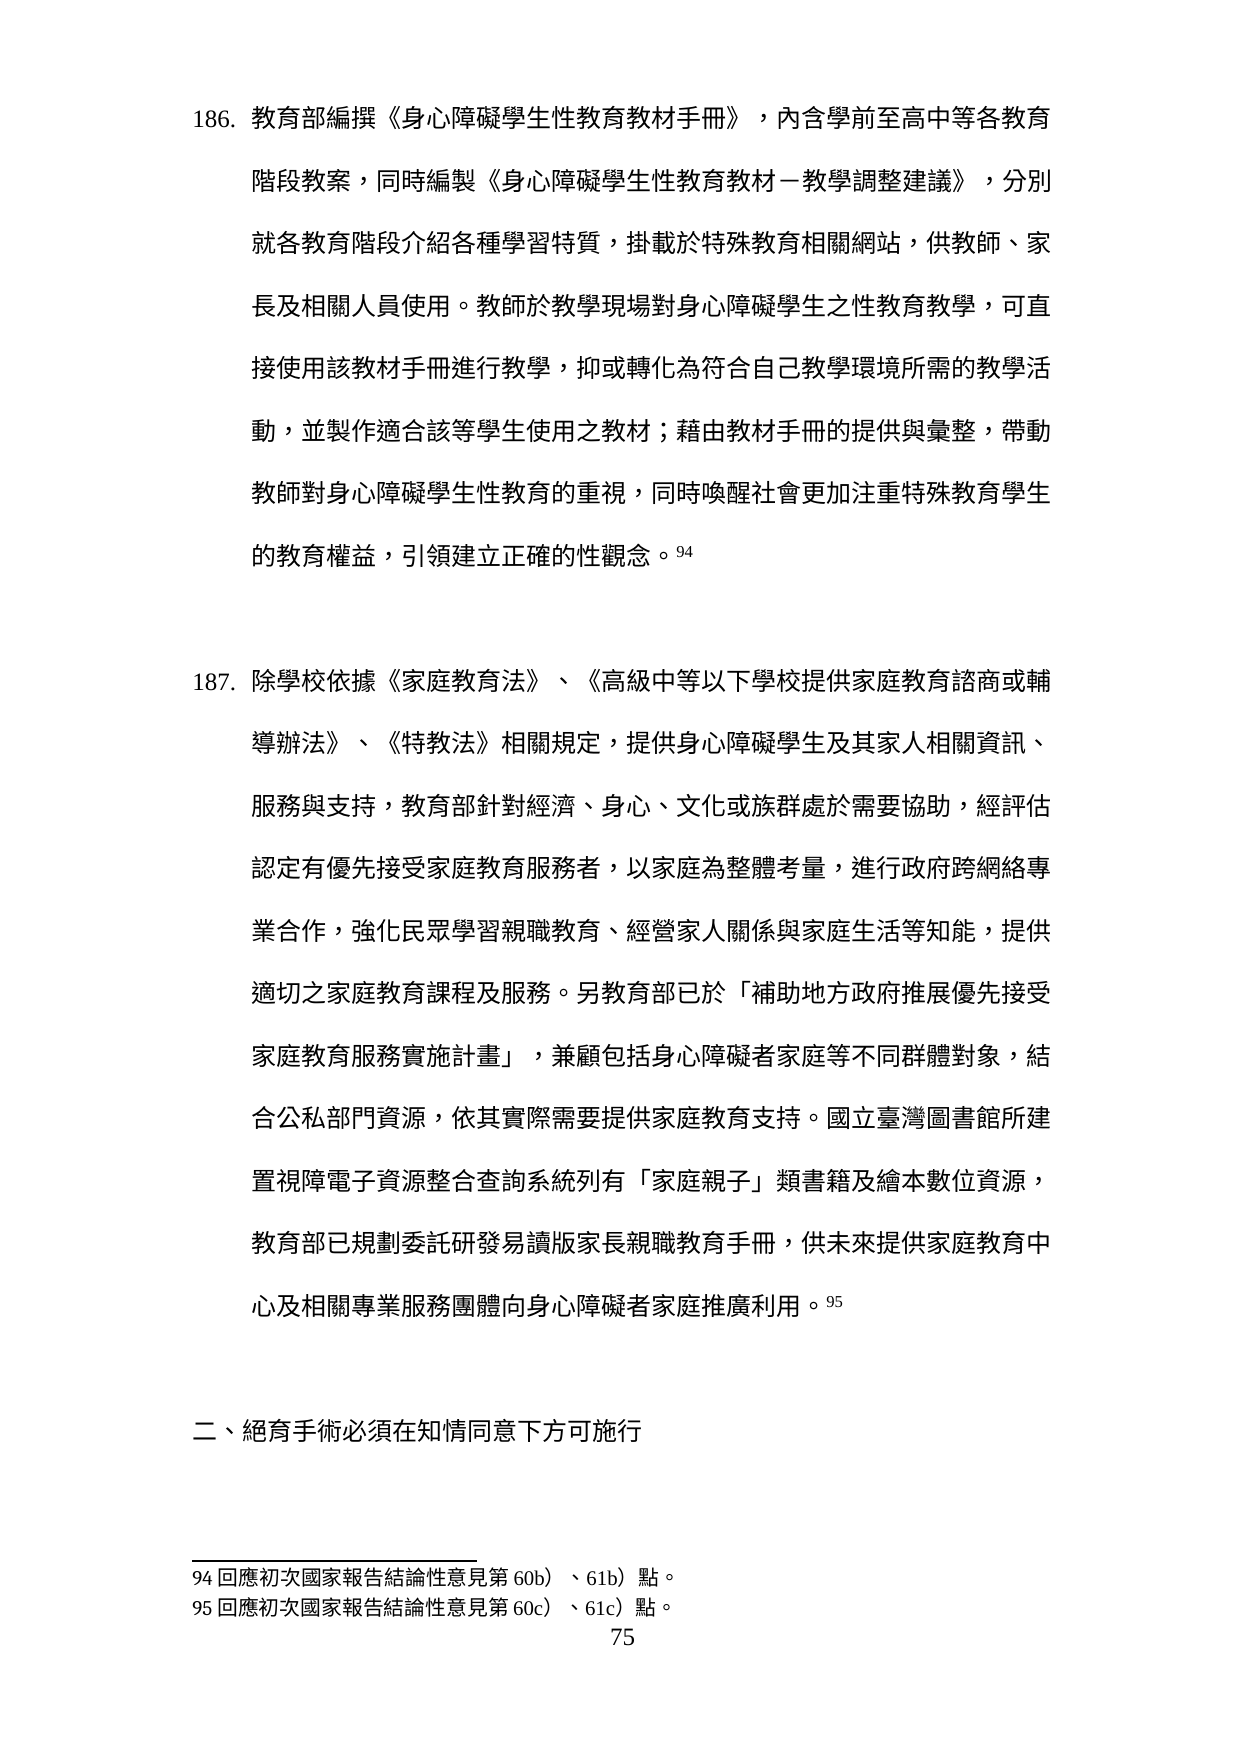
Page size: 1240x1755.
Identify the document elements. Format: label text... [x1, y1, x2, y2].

list 除學校依據《家庭教育法》、《高級中等以下學校提供家庭教育諮商或輔導辦法》、《特教法》相關規定，提供身心障礙學生及其家人相關資訊、服務與支持，教育部針對經濟、身心、文化或族群處於需要協助，經評估認定有優先接受家庭教育服務者，以家庭為整體考量，進行政府跨網絡專業合作，強化民眾學習親職教育、經營家人關係與家庭生活等知能，提供適切之家庭教育課程及服務。另教育部已於「補助地方政府推展優先接受家庭教育服務實施計畫」，兼顧包括身心障礙者家庭等不同群體對象，結合公私部門資源，依其實際需要提供家庭教育支持。國立臺灣圖書館所建置視障電子資源整合查詢系統列有「家庭親子」類書籍及繪本數位資源，教育部已規劃委託研發易讀版家長親職教育手冊，供未來提供家庭教育中心及相關專業服務團體向身心障礙者家庭推廣利用。 [192, 637, 1052, 1325]
list 教育部編撰《身心障礙學生性教育教材手冊》，內含學前至高中等各教育階段教案，同時編製《身心障礙學生性教育教材－教學調整建議》，分別就各教育階段介紹各種學習特質，掛載於特殊教育相關網站，供教師、家長及相關人員使用。教師於教學現場對身心障礙學生之性教育教學，可直接使用該教材手冊進行教學，抑或轉化為符合自己教學環境所需的教學活動，並製作適合該等學生使用之教材；藉由教材手冊的提供與彙整，帶動教師對身心障礙學生性教育的重視，同時喚醒社會更加注重特殊教育學生的教育權益，引領建立正確的性觀念。 [192, 75, 1052, 575]
text 二、絕育手術必須在知情同意下方可施行 [192, 1387, 1052, 1450]
list 回應初次國家報告結論性意見第60c）、61c）點。 [192, 1592, 1052, 1622]
list 回應初次國家報告結論性意見第60b）、61b）點。 [192, 1561, 1052, 1592]
